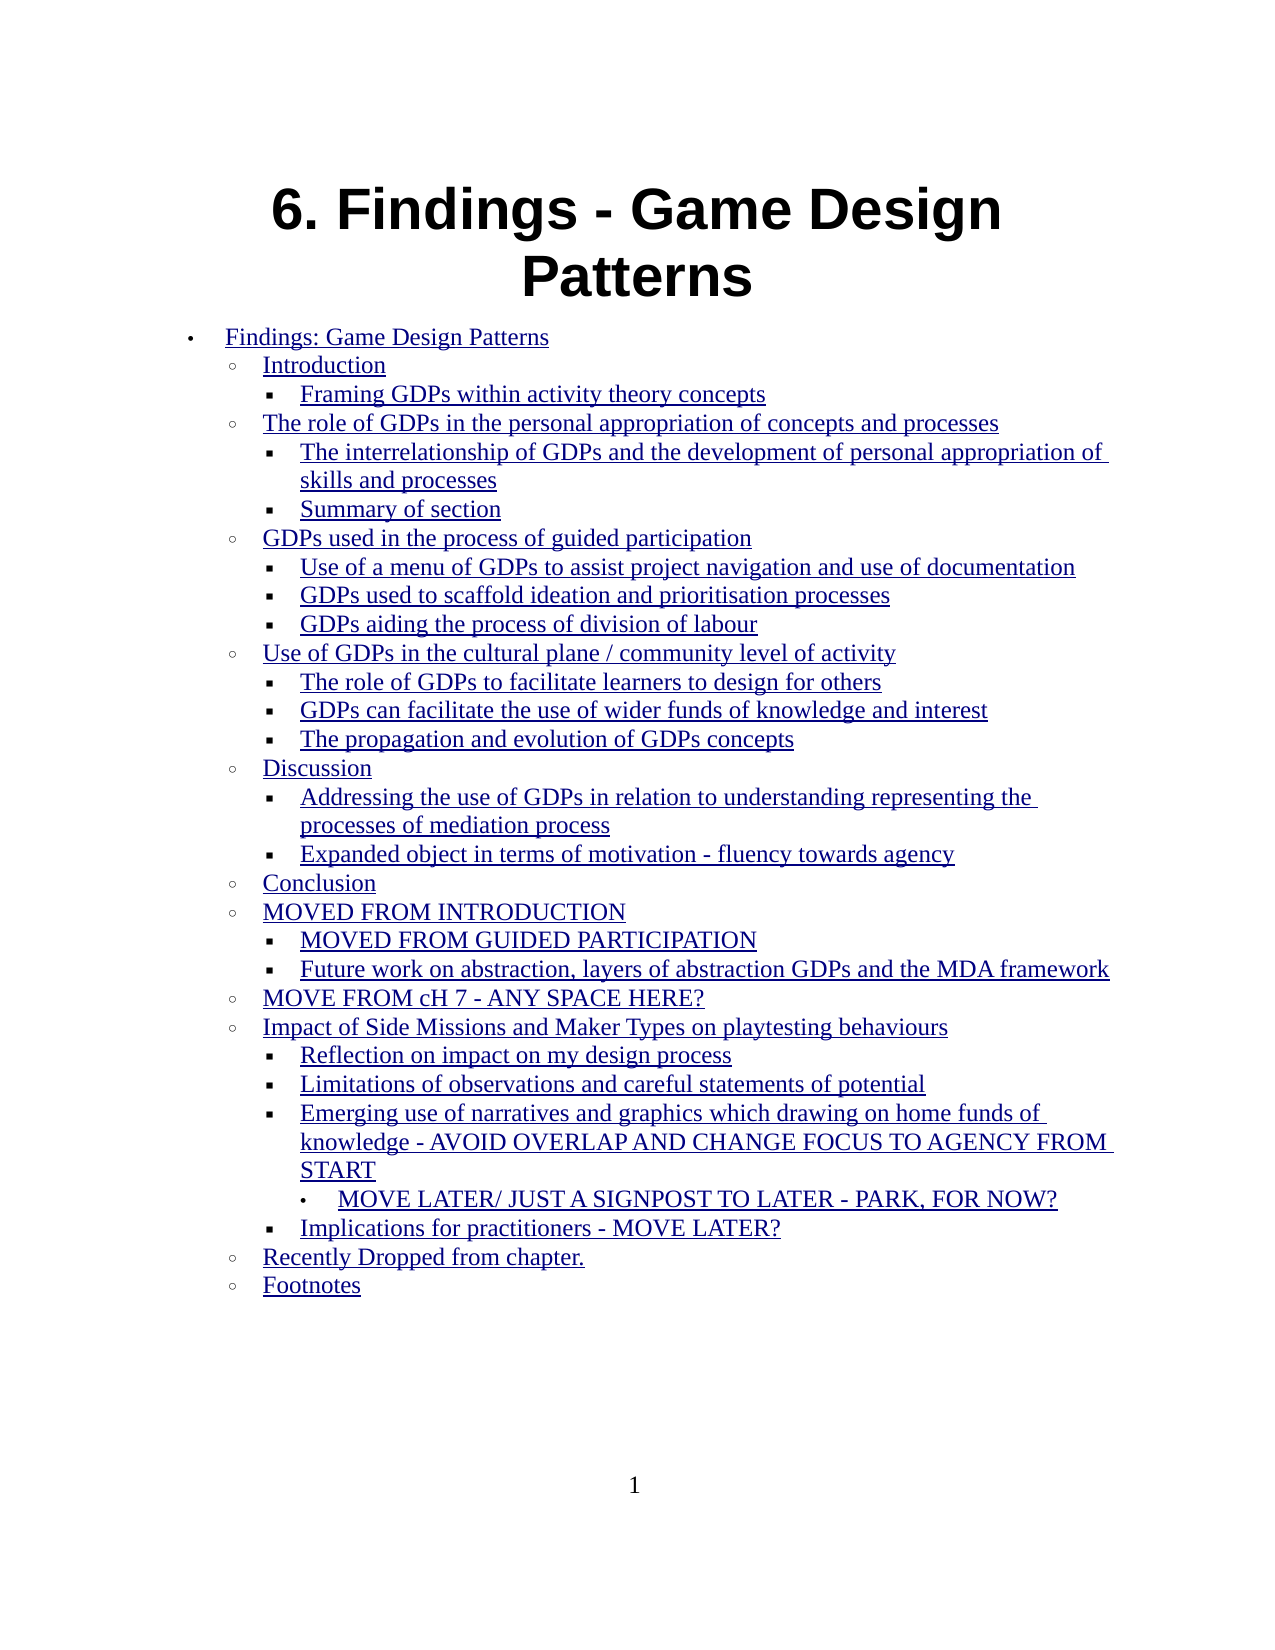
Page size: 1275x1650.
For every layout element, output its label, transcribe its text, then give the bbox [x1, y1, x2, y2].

title 6. Findings - Game Design Patterns [150, 175, 1125, 309]
list MOVE LATER/ JUST A SIGNPOST TO LATER - PARK, FOR NOW? [300, 1184, 1125, 1213]
list Footnotes [225, 1270, 1125, 1299]
list Expanded object in terms of motivation - fluency towards agency [262, 839, 1125, 868]
list MOVED FROM INTRODUCTION [225, 897, 1125, 925]
list Reflection on impact on my design process [262, 1040, 1125, 1069]
list Recently Dropped from chapter. [225, 1242, 1125, 1270]
list Findings: Game Design Patterns [187, 322, 1125, 350]
list The interrelationship of GDPs and the development of personal appropriation of skills and processes [262, 437, 1125, 494]
list Limitations of observations and careful statements of potential [262, 1069, 1125, 1098]
list MOVE FROM cH 7 - ANY SPACE HERE? [225, 983, 1125, 1012]
list Summary of section [262, 494, 1125, 523]
list Emerging use of narratives and graphics which drawing on home funds of knowledge - AVOID OVERLAP AND CHANGE FOCUS TO AGENCY FROM START [262, 1098, 1125, 1184]
list Implications for practitioners - MOVE LATER? [262, 1213, 1125, 1242]
list MOVED FROM GUIDED PARTICIPATION [262, 925, 1125, 954]
list Use of a menu of GDPs to assist project navigation and use of documentation [262, 552, 1125, 580]
list Addressing the use of GDPs in relation to understanding representing the processes of mediation process [262, 782, 1125, 839]
list The role of GDPs in the personal appropriation of concepts and processes [225, 408, 1125, 437]
list Discussion [225, 753, 1125, 782]
list Conclusion [225, 868, 1125, 897]
list GDPs aiding the process of division of labour [262, 609, 1125, 638]
list The role of GDPs to facilitate learners to design for others [262, 667, 1125, 695]
list The propagation and evolution of GDPs concepts [262, 724, 1125, 753]
list GDPs used to scaffold ideation and prioritisation processes [262, 580, 1125, 609]
list Framing GDPs within activity theory concepts [262, 379, 1125, 408]
list GDPs used in the process of guided participation [225, 523, 1125, 552]
list Introduction [225, 350, 1125, 379]
list GDPs can facilitate the use of wider funds of knowledge and interest [262, 695, 1125, 724]
list Use of GDPs in the cultural plane / community level of activity [225, 638, 1125, 667]
list Future work on abstraction, layers of abstraction GDPs and the MDA framework [262, 954, 1125, 983]
list Impact of Side Missions and Maker Types on playtesting behaviours [225, 1012, 1125, 1040]
